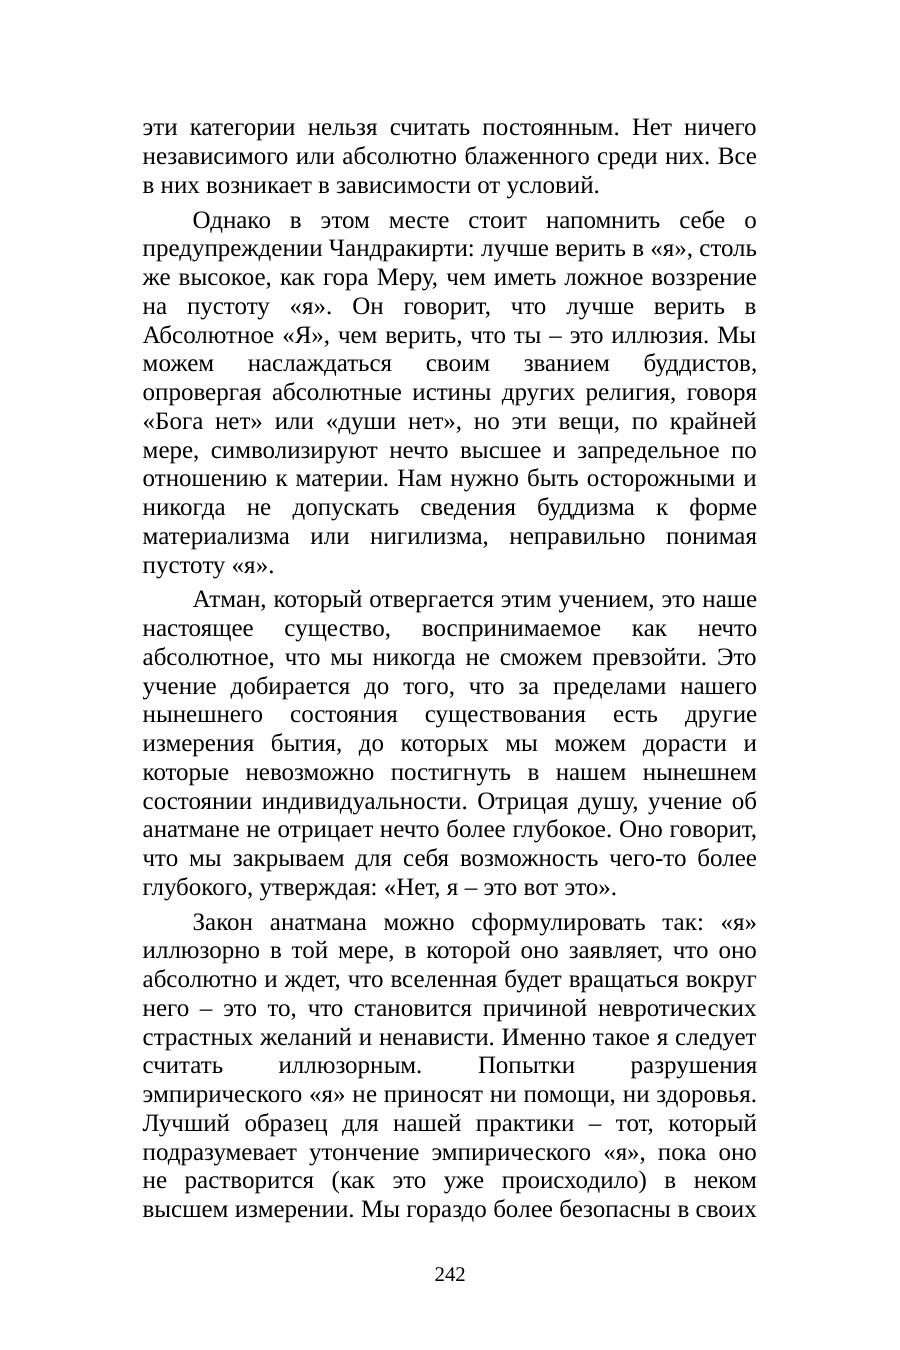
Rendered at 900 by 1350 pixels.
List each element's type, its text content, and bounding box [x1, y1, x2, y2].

text эти категории нельзя считать постоянным. Нет ничего независимого или абсолютно блаженного среди них. Все в них возникает в зависимости от условий. [142, 112, 757, 199]
text Атман, который отвергается этим учением, это наше настоящее существо, воспринимаемое как нечто абсолютное, что мы никогда не сможем превзойти. Это учение добирается до того, что за пределами нашего нынешнего состояния существования есть другие измерения бытия, до которых мы можем дорасти и которые невозможно постигнуть в нашем нынешнем состоянии индивидуальности. Отрицая душу, учение об анатмане не отрицает нечто более глубокое. Оно говорит, что мы закрываем для себя возможность чего-то более глубокого, утверждая: «Нет, я – это вот это». [142, 584, 757, 901]
text Закон анатмана можно сформулировать так: «я» иллюзорно в той мере, в которой оно заявляет, что оно абсолютно и ждет, что вселенная будет вращаться вокруг него – это то, что становится причиной невротических страстных желаний и ненависти. Именно такое я следует считать иллюзорным. Попытки разрушения эмпирического «я» не приносят ни помощи, ни здоровья. Лучший образец для нашей практики – тот, который подразумевает утончение эмпирического «я», пока оно не растворится (как это уже происходило) в неком высшем измерении. Мы гораздо более безопасны в своих [142, 907, 757, 1223]
text Однако в этом месте стоит напомнить себе о предупреждении Чандракирти: лучше верить в «я», столь же высокое, как гора Меру, чем иметь ложное воззрение на пустоту «я». Он говорит, что лучше верить в Абсолютное «Я», чем верить, что ты – это иллюзия. Мы можем наслаждаться своим званием буддистов, опровергая абсолютные истины других религия, говоря «Бога нет» или «души нет», но эти вещи, по крайней мере, символизируют нечто высшее и запредельное по отношению к материи. Нам нужно быть осторожными и никогда не допускать сведения буддизма к форме материализма или нигилизма, неправильно понимая пустоту «я». [142, 205, 757, 578]
